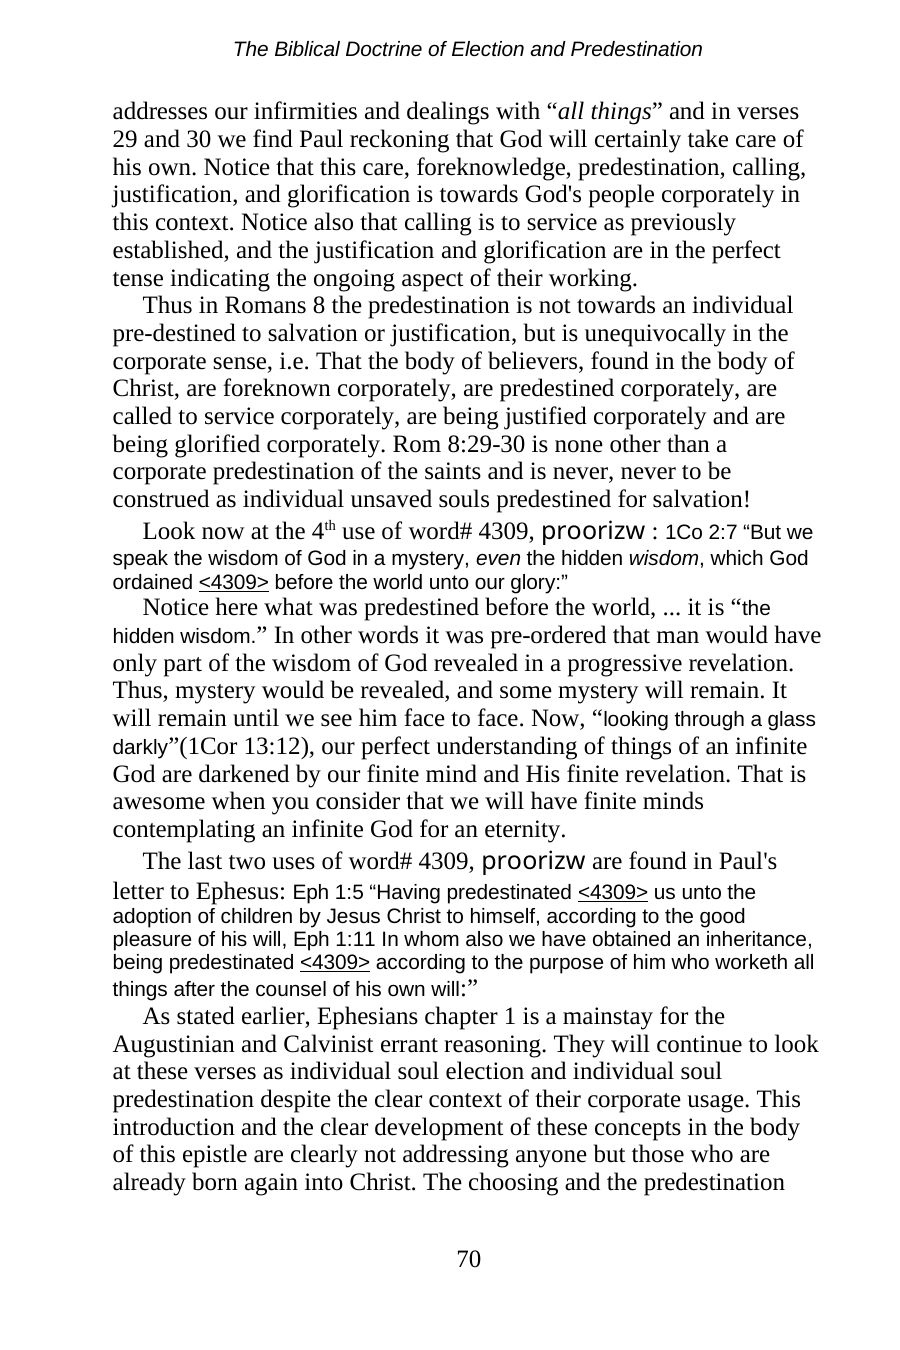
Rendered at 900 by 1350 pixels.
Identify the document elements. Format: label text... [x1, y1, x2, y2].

text The last two uses of word# 4309, proorizw are found in Paul's letter to Ephesus: Eph 1:5 “Having predestinated <4309> us unto the adoption of children by Jesus Christ to himself, according to the good pleasure of his will, Eph 1:11 In whom also we have obtained an inheritance, being predestinated <4309> according to the purpose of him who worketh all things after the counsel of his own will:” [112, 843, 825, 1002]
text As stated earlier, Ephesians chapter 1 is a mainstay for the Augustinian and Calvinist errant reasoning. They will continue to look at these verses as individual soul election and individual soul predestination despite the clear context of their corporate usage. This introduction and the clear development of these concepts in the body of this epistle are clearly not addressing anyone but those who are already born again into Christ. The choosing and the predestination [112, 1002, 825, 1196]
text Notice here what was predestined before the world, ... it is “the hidden wisdom.” In other words it was pre-ordered that man would have only part of the wisdom of God revealed in a progressive revelation. Thus, mystery would be revealed, and some mystery will remain. It will remain until we see him face to face. Now, “looking through a glass darkly”(1Cor 13:12), our perfect understanding of things of an infinite God are darkened by our finite mind and His finite revelation. That is awesome when you consider that we will have finite minds contemplating an infinite God for an eternity. [112, 593, 825, 843]
text Thus in Romans 8 the predestination is not towards an individual pre-destined to salvation or justification, but is unequivocally in the corporate sense, i.e. That the body of believers, found in the body of Christ, are foreknown corporately, are predestined corporately, are called to service corporately, are being justified corporately and are being glorified corporately. Rom 8:29-30 is none other than a corporate predestination of the saints and is never, never to be construed as individual unsaved souls predestined for salvation! [112, 291, 825, 513]
text addresses our infirmities and dealings with “all things” and in verses 29 and 30 we find Paul reckoning that God will certainly take care of his own. Notice that this care, foreknowledge, predestination, calling, justification, and glorification is towards God's people corporately in this context. Notice also that calling is to service as previously established, and the justification and glorification are in the perfect tense indicating the ongoing aspect of their working. [112, 97, 825, 291]
text Look now at the 4th use of word# 4309, proorizw : 1Co 2:7 “But we speak the wisdom of God in a mystery, even the hidden wisdom, which God ordained <4309> before the world unto our glory:” [112, 513, 825, 593]
